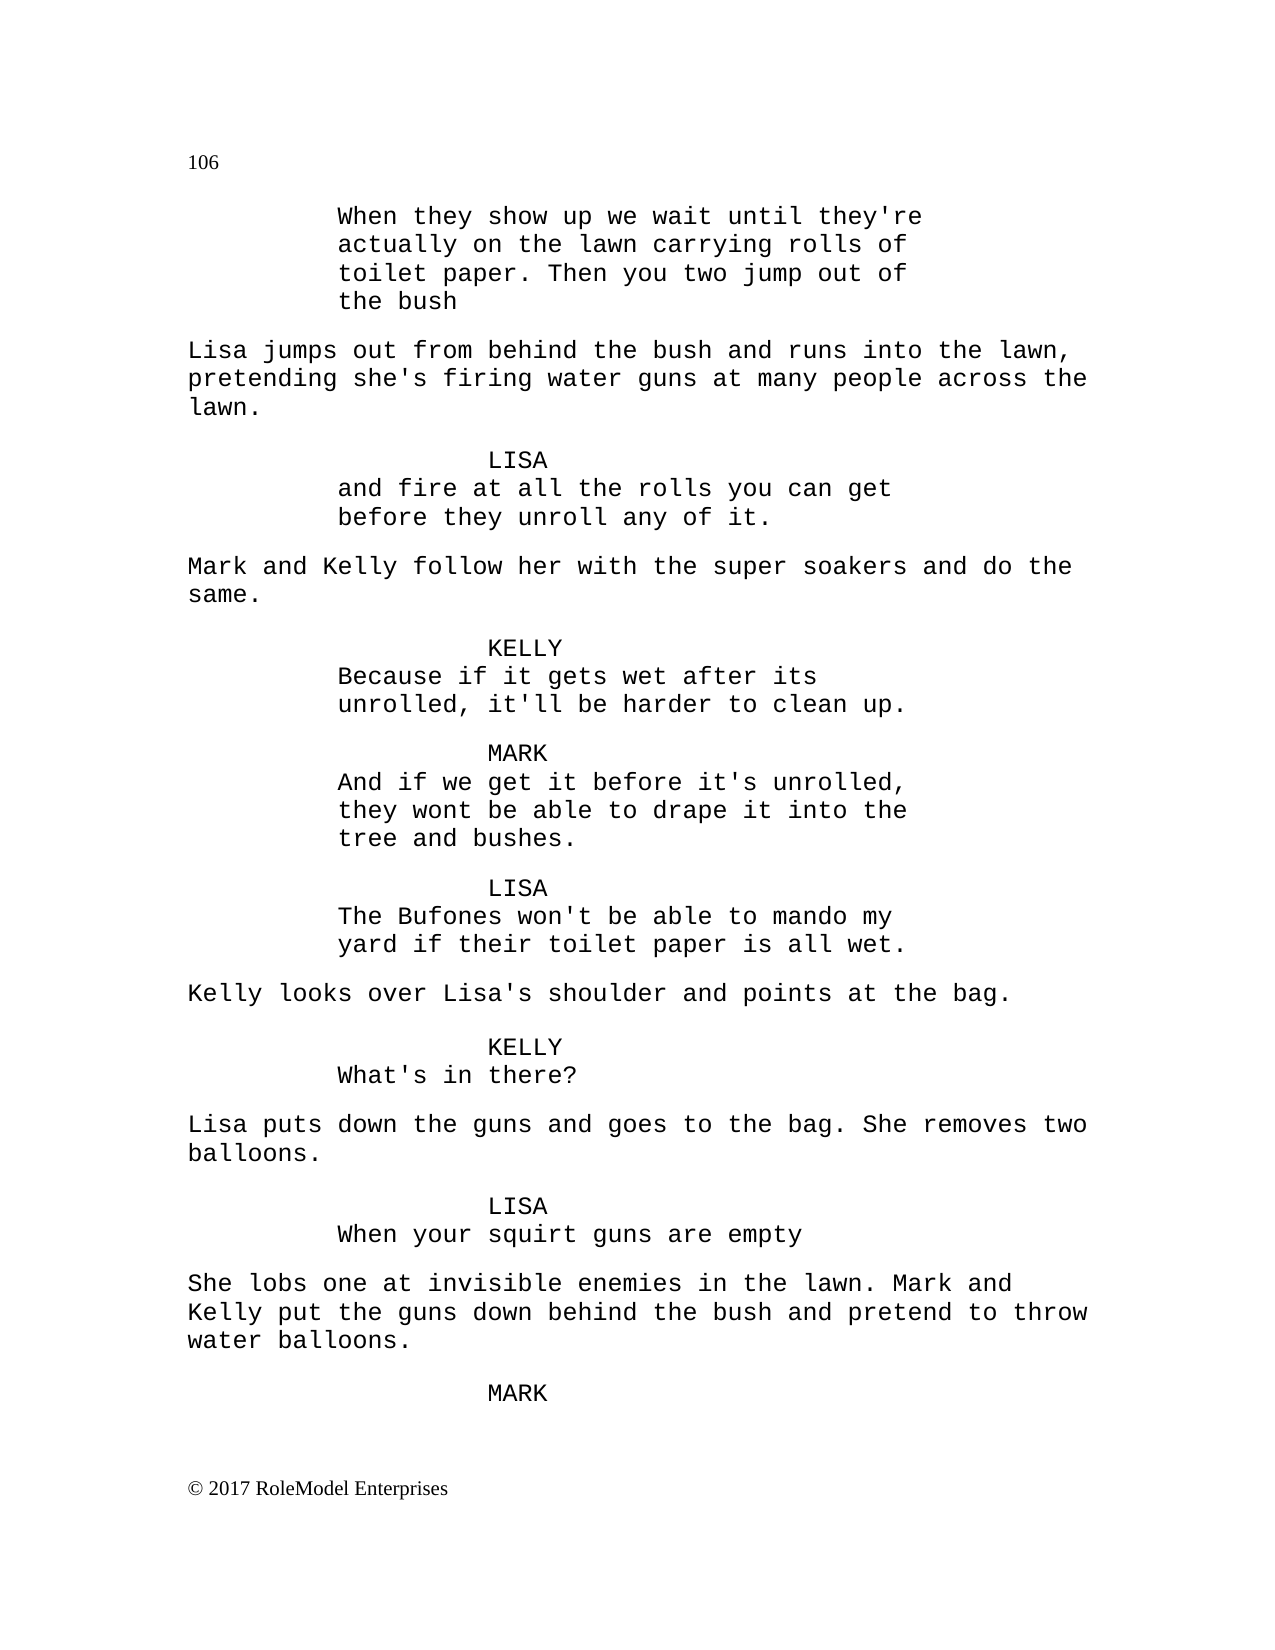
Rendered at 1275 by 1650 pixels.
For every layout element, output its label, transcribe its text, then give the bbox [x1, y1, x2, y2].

text and fire at all the rolls you can get before they unroll any of it. [337, 476, 937, 533]
text MARK [187, 1381, 1087, 1409]
text Because if it gets wet after its unrolled, it'll be harder to clean up. [337, 663, 937, 720]
text Lisa puts down the guns and goes to the bag. She removes two balloons. [187, 1112, 1087, 1168]
text LISA [187, 448, 1087, 476]
text KELLY [187, 635, 1087, 663]
text She lobs one at invisible enemies in the lawn. Mark and Kelly put the guns down behind the bush and pretend to throw water balloons. [187, 1271, 1087, 1356]
text What's in there? [337, 1063, 937, 1091]
text Mark and Kelly follow her with the super soakers and do the same. [187, 553, 1087, 610]
text Kelly looks over Lisa's shoulder and points at the bag. [187, 981, 1087, 1009]
text KELLY [187, 1034, 1087, 1063]
text MARK [187, 741, 1087, 769]
text LISA [187, 875, 1087, 903]
text The Bufones won't be able to mando my yard if their toilet paper is all wet. [337, 903, 937, 960]
text LISA [187, 1193, 1087, 1222]
text Lisa jumps out from behind the bush and runs into the lawn, pretending she's firing water guns at many people across the lawn. [187, 338, 1087, 423]
text When your squirt guns are empty [337, 1222, 937, 1250]
text And if we get it before it's unrolled, they wont be able to drape it into the tree and bushes. [337, 769, 937, 854]
text When they show up we wait until they're actually on the lawn carrying rolls of toilet paper. Then you two jump out of the bush [337, 203, 937, 317]
